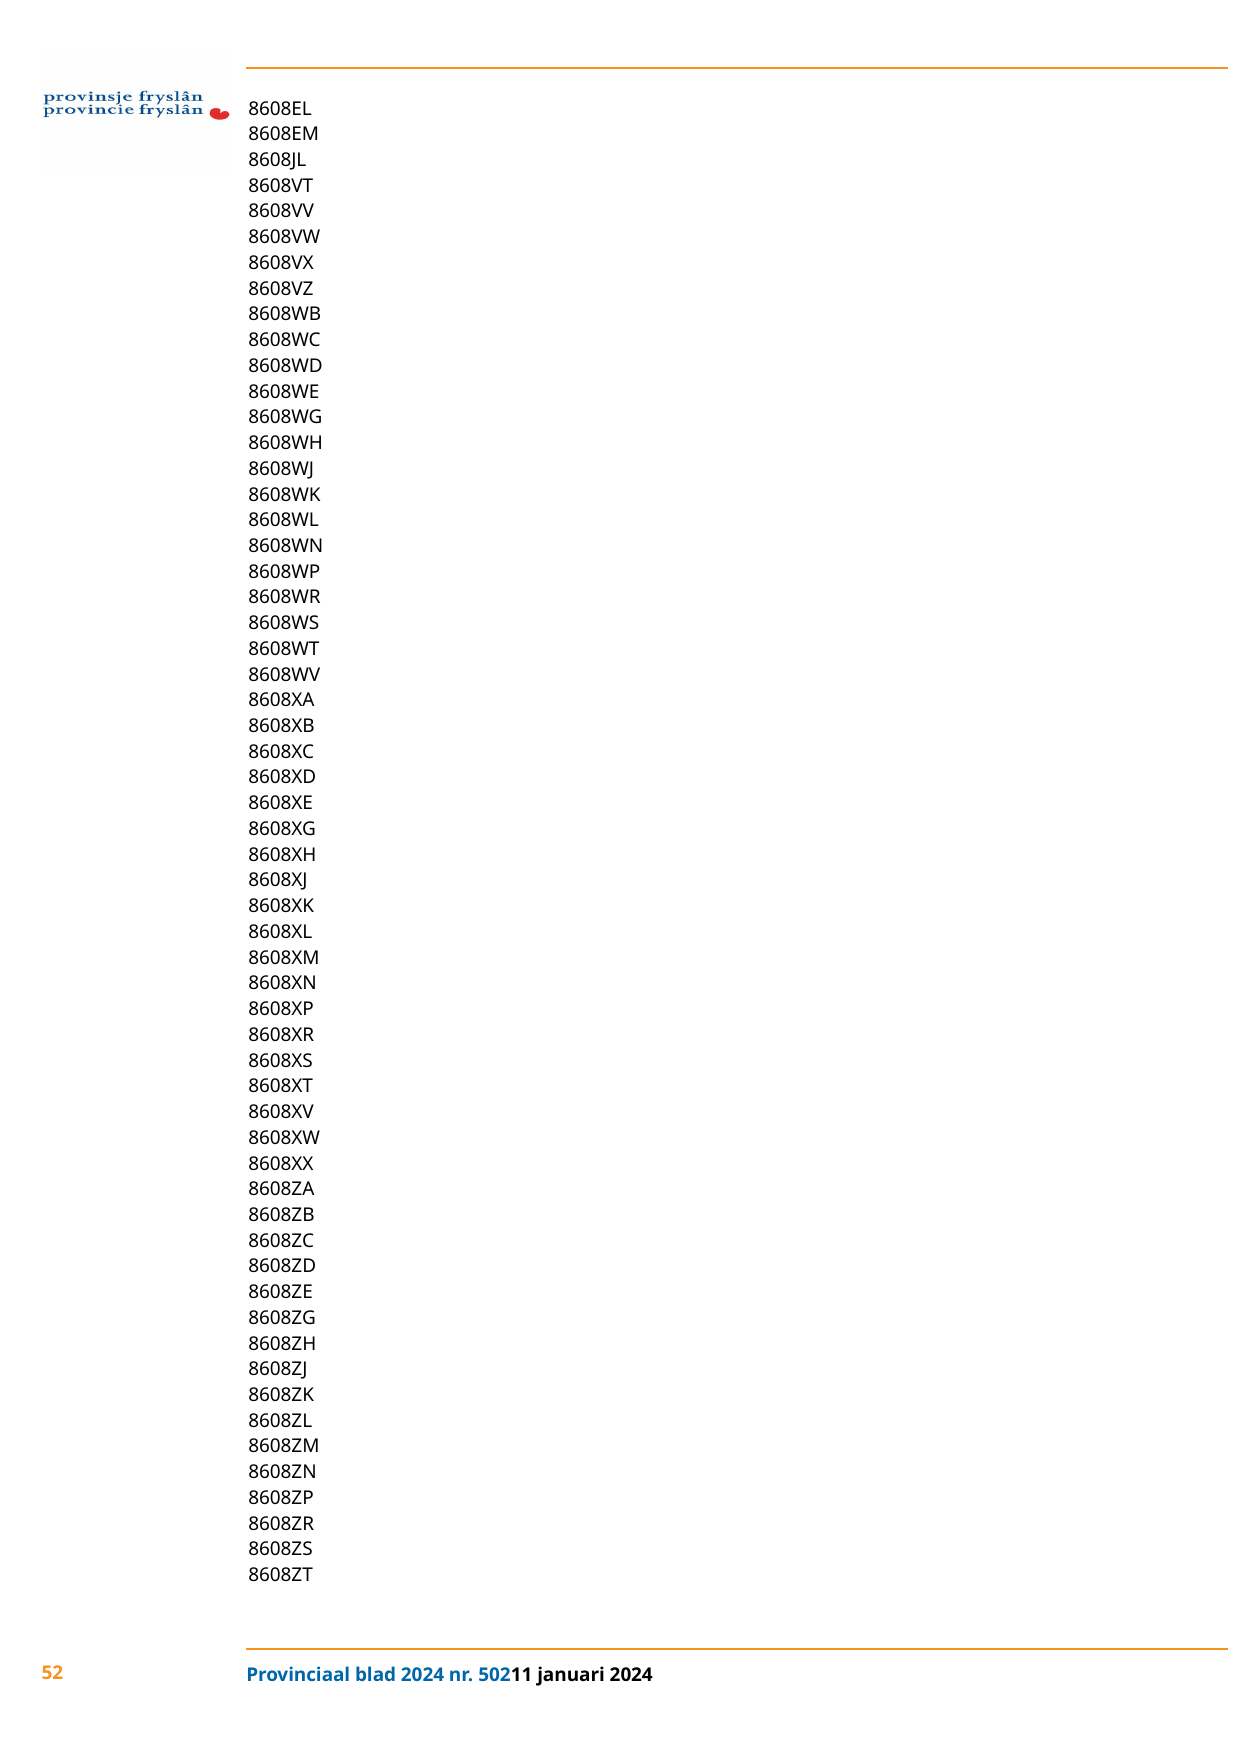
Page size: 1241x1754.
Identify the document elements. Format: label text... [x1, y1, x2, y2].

table_cell 8608WK [248, 481, 1152, 506]
table_cell 8608ZE [248, 1278, 1152, 1304]
table_cell 8608ZA [248, 1175, 1152, 1201]
table_cell 8608WV [248, 661, 1152, 687]
table_cell 8608WG [248, 404, 1152, 429]
table_cell 8608XT [248, 1073, 1152, 1098]
table_cell 8608ZK [248, 1381, 1152, 1407]
table_cell 8608VW [248, 224, 1152, 249]
table_cell 8608ZR [248, 1510, 1152, 1536]
table_cell 8608XX [248, 1150, 1152, 1175]
table_cell 8608VT [248, 172, 1152, 198]
table_cell 8608ZS [248, 1536, 1152, 1561]
table_cell 8608ZC [248, 1227, 1152, 1253]
table_cell 8608WL [248, 506, 1152, 532]
table_cell 8608XH [248, 841, 1152, 867]
table_cell 8608JL [248, 146, 1152, 172]
table_cell 8608WC [248, 326, 1152, 352]
table_cell 8608WT [248, 635, 1152, 661]
table_cell 8608XP [248, 995, 1152, 1021]
table_cell 8608XB [248, 712, 1152, 738]
table_cell 8608ZP [248, 1484, 1152, 1510]
table_cell 8608ZJ [248, 1356, 1152, 1381]
table_cell 8608XN [248, 970, 1152, 995]
table_cell 8608XG [248, 815, 1152, 841]
table_cell 8608XR [248, 1021, 1152, 1047]
picture [41, 47, 231, 172]
table_cell 8608ZB [248, 1201, 1152, 1227]
table_cell 8608ZH [248, 1330, 1152, 1356]
table_cell 8608XV [248, 1098, 1152, 1124]
table_cell 8608WP [248, 558, 1152, 584]
table_cell 8608WJ [248, 455, 1152, 481]
table_cell 8608XM [248, 944, 1152, 969]
table_cell 8608ZD [248, 1253, 1152, 1278]
table_cell 8608EL [248, 95, 1152, 121]
table_cell 8608VZ [248, 275, 1152, 301]
table_cell 8608ZG [248, 1304, 1152, 1330]
table_cell 8608ZN [248, 1459, 1152, 1484]
table_cell 8608XK [248, 893, 1152, 918]
table_cell 8608EM [248, 121, 1152, 146]
table_cell 8608WN [248, 532, 1152, 558]
table_cell 8608XA [248, 687, 1152, 712]
table_cell 8608XD [248, 764, 1152, 789]
table_cell 8608XW [248, 1124, 1152, 1150]
table_cell 8608XL [248, 918, 1152, 944]
table_cell 8608ZM [248, 1433, 1152, 1458]
table_cell 8608WD [248, 352, 1152, 378]
table_cell 8608WS [248, 609, 1152, 635]
table_cell 8608XE [248, 790, 1152, 815]
table_cell 8608XC [248, 738, 1152, 764]
table_cell 8608WR [248, 584, 1152, 609]
table_cell 8608WE [248, 378, 1152, 403]
table_cell 8608XJ [248, 867, 1152, 892]
table_cell 8608VV [248, 198, 1152, 223]
table_cell 8608ZL [248, 1407, 1152, 1433]
table_cell 8608ZT [248, 1561, 1152, 1587]
table_cell 8608XS [248, 1047, 1152, 1072]
table_cell 8608WB [248, 301, 1152, 326]
table_cell 8608WH [248, 429, 1152, 455]
table_cell 8608VX [248, 249, 1152, 275]
